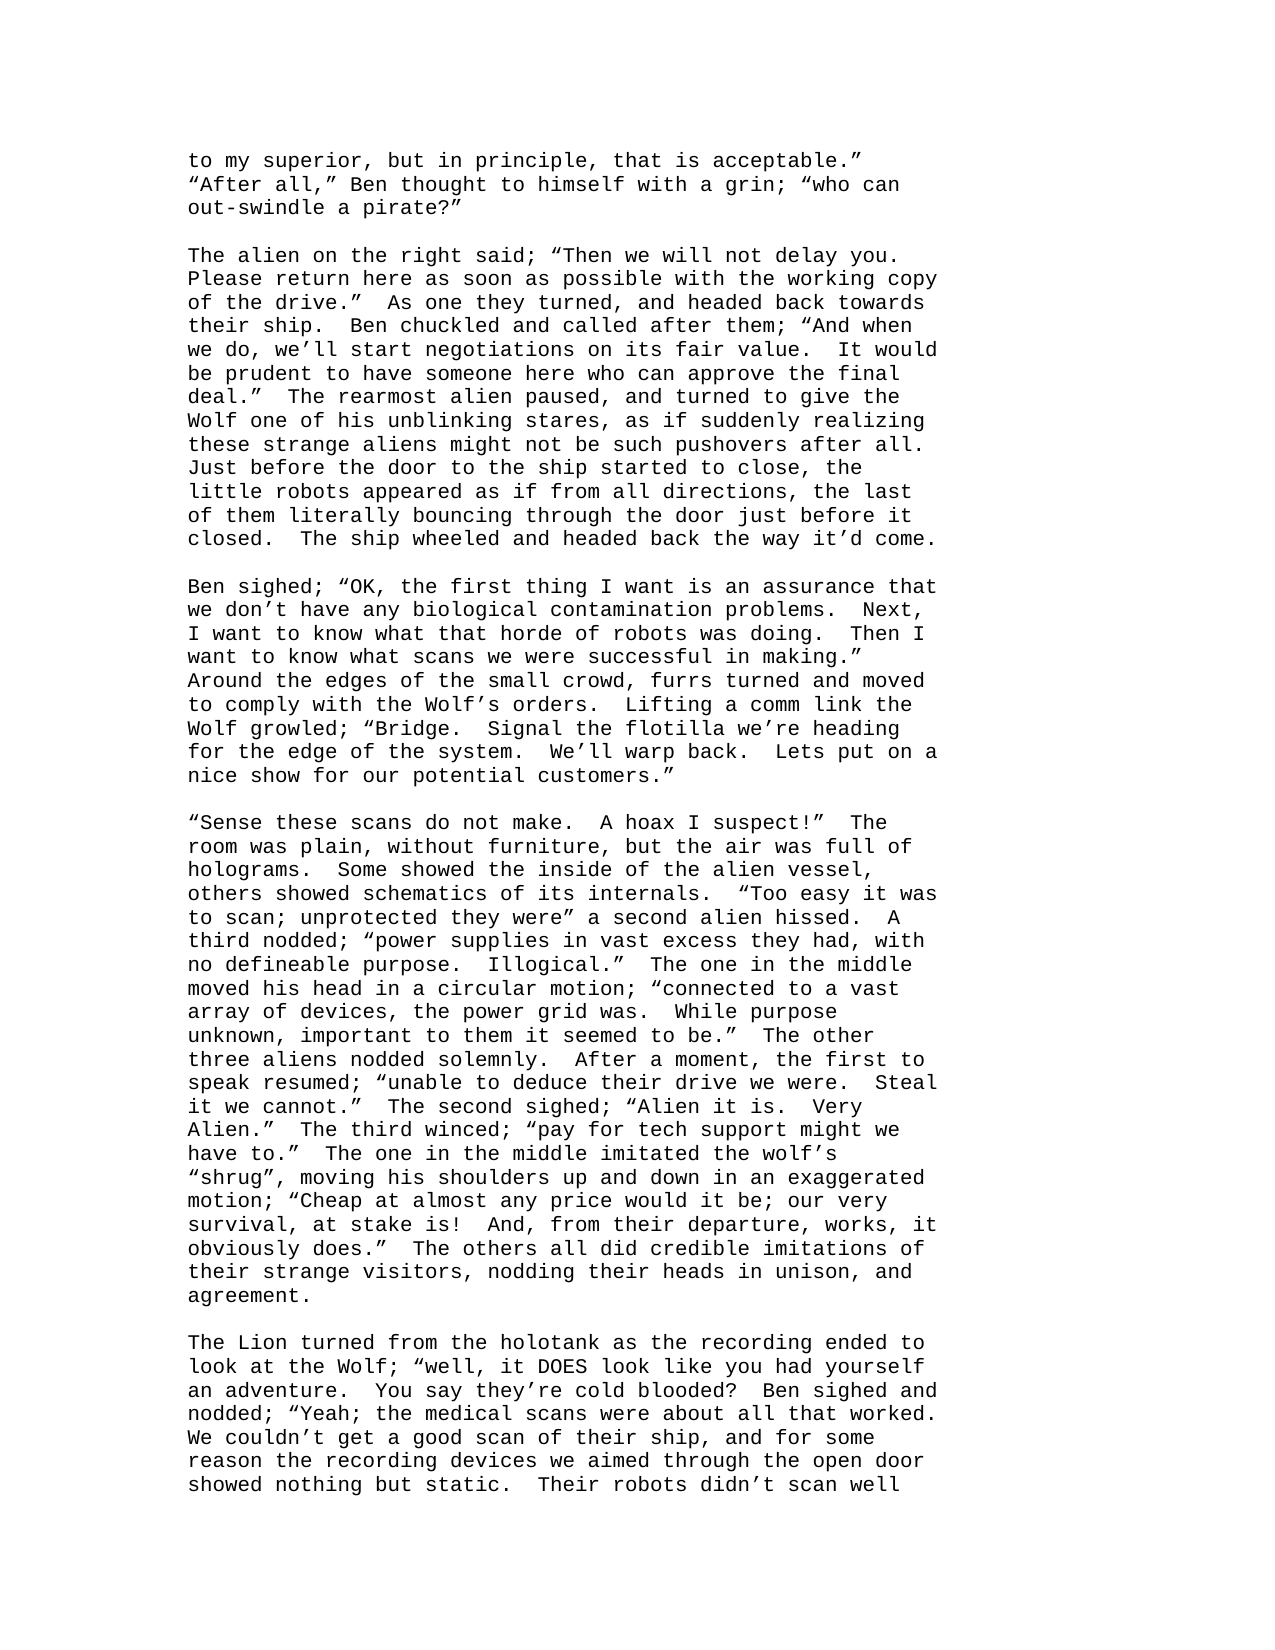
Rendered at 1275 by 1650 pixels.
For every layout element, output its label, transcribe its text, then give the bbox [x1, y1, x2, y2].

text Ben sighed; “OK, the first thing I want is an assurance that we don’t have any biological contamination problems. Next, I want to know what that horde of robots was doing. Then I want to know what scans we were successful in making.” Around the edges of the small crowd, furrs turned and moved to comply with the Wolf’s orders. Lifting a comm link the Wolf growled; “Bridge. Signal the flotilla we’re heading for the edge of the system. We’ll warp back. Lets put on a nice show for our potential customers.” [187, 576, 937, 788]
text The Lion turned from the holotank as the recording ended to look at the Wolf; “well, it DOES look like you had yourself an adventure. You say they’re cold blooded? Ben sighed and nodded; “Yeah; the medical scans were about all that worked. We couldn’t get a good scan of their ship, and for some reason the recording devices we aimed through the open door showed nothing but static. Their robots didn’t scan well [187, 1332, 937, 1498]
text to my superior, but in principle, that is acceptable.” “After all,” Ben thought to himself with a grin; “who can out-swindle a pirate?” [187, 150, 937, 221]
text The alien on the right said; “Then we will not delay you. Please return here as soon as possible with the working copy of the drive.” As one they turned, and headed back towards their ship. Ben chuckled and called after them; “And when we do, we’ll start negotiations on its fair value. It would be prudent to have someone here who can approve the final deal.” The rearmost alien paused, and turned to give the Wolf one of his unblinking stares, as if suddenly realizing these strange aliens might not be such pushovers after all. Just before the door to the ship started to close, the little robots appeared as if from all directions, the last of them literally bouncing through the door just before it closed. The ship wheeled and headed back the way it’d come. [187, 244, 937, 552]
text “Sense these scans do not make. A hoax I suspect!” The room was plain, without furniture, but the air was full of holograms. Some showed the inside of the alien vessel, others showed schematics of its internals. “Too easy it was to scan; unprotected they were” a second alien hissed. A third nodded; “power supplies in vast excess they had, with no defineable purpose. Illogical.” The one in the middle moved his head in a circular motion; “connected to a vast array of devices, the power grid was. While purpose unknown, important to them it seemed to be.” The other three aliens nodded solemnly. After a moment, the first to speak resumed; “unable to deduce their drive we were. Steal it we cannot.” The second sighed; “Alien it is. Very Alien.” The third winced; “pay for tech support might we have to.” The one in the middle imitated the wolf’s “shrug”, moving his shoulders up and down in an exaggerated motion; “Cheap at almost any price would it be; our very survival, at stake is! And, from their departure, works, it obviously does.” The others all did credible imitations of their strange visitors, nodding their heads in unison, and agreement. [187, 812, 937, 1309]
